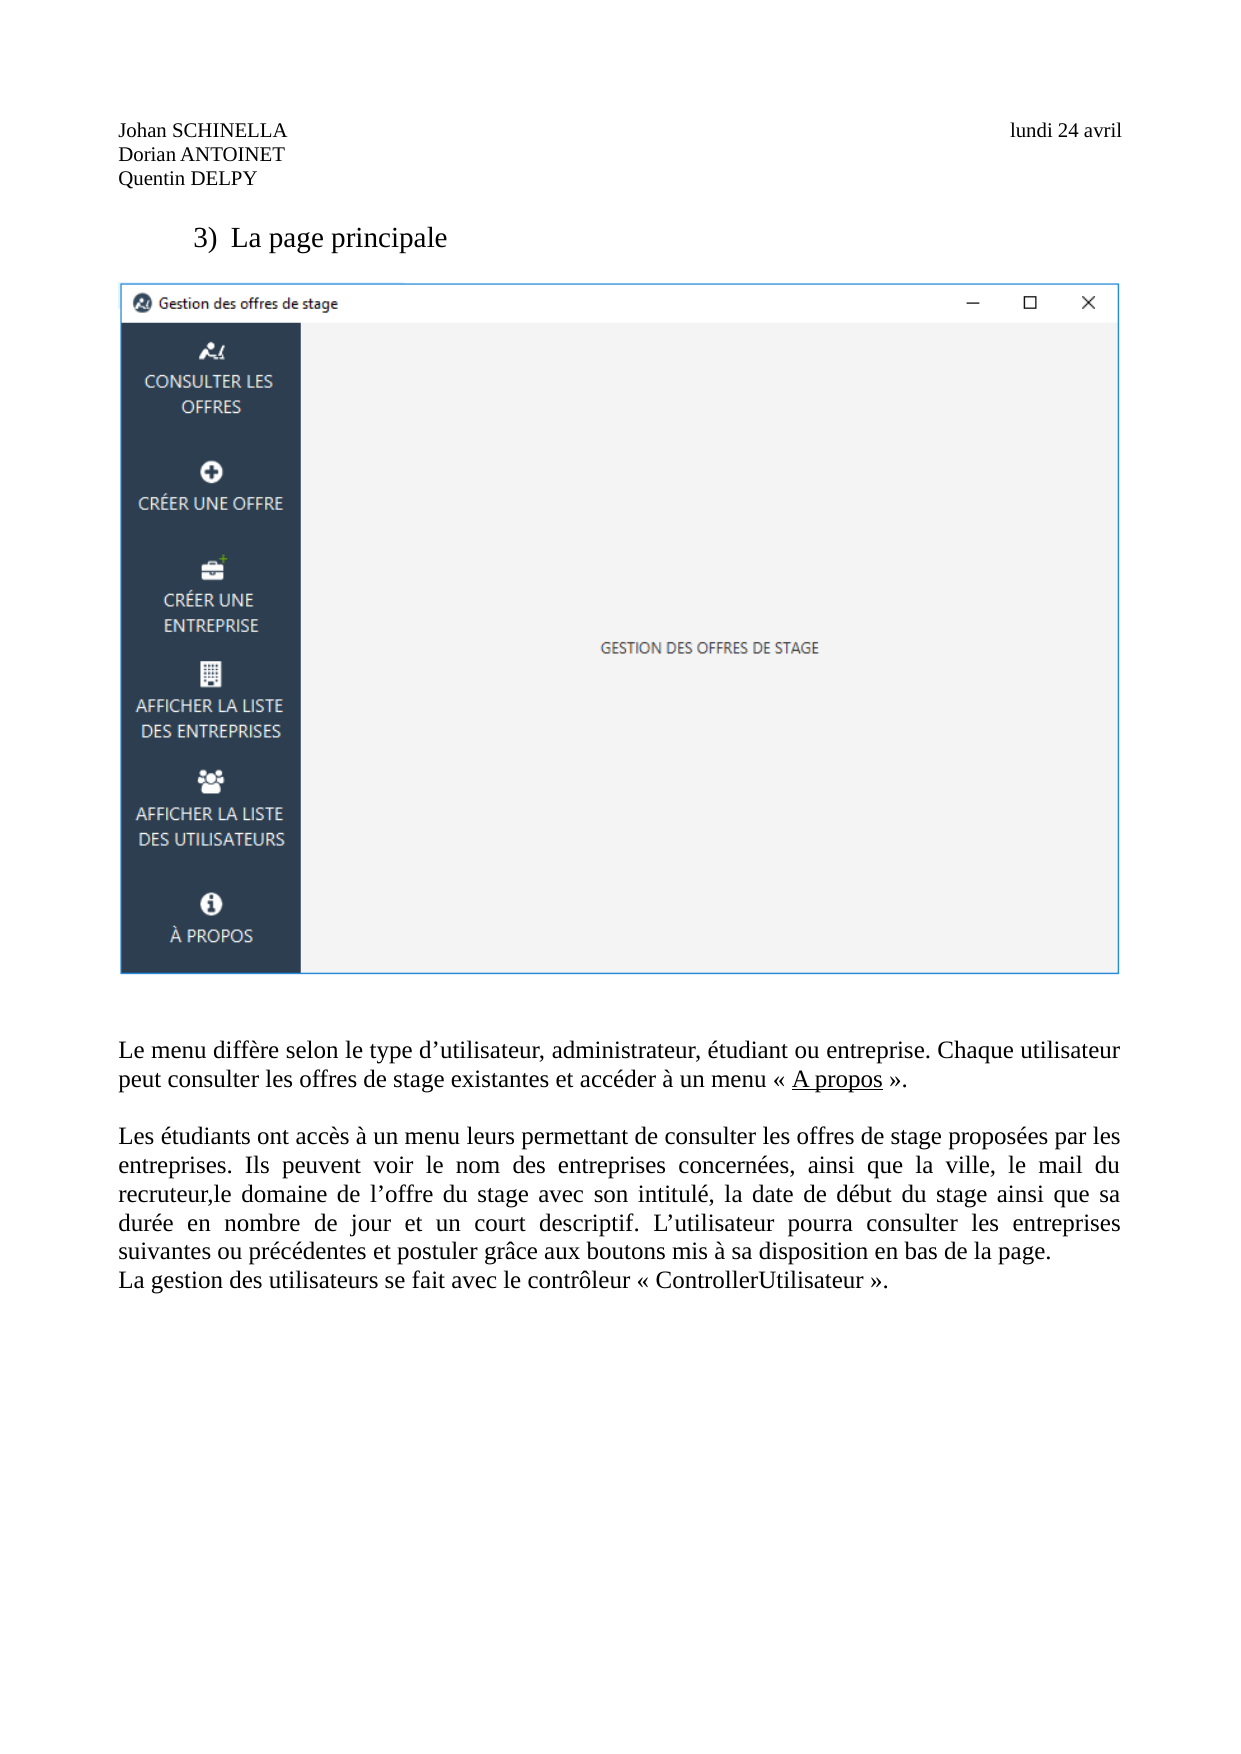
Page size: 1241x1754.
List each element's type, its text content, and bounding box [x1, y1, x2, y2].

text Le menu diffère selon le type d’utilisateur, administrateur, étudiant ou entreprise. Chaque utilisateur peut consulter les offres de stage existantes et accéder à un menu « A propos ». [118, 1035, 1122, 1093]
text Les étudiants ont accès à un menu leurs permettant de consulter les offres de stage proposées par les entreprises. Ils peuvent voir le nom des entreprises concernées, ainsi que la ville, le mail du recruteur,le domaine de l’offre du stage avec son intitulé, la date de début du stage ainsi que sa durée en nombre de jour et un court descriptif. L’utilisateur pourra consulter les entreprises suivantes ou précédentes et postuler grâce aux boutons mis à sa disposition en bas de la page. [118, 1121, 1122, 1265]
list La page principale [193, 220, 1122, 253]
text La gestion des utilisateurs se fait avec le contrôleur « ControllerUtilisateur ». [118, 1265, 1122, 1294]
picture [118, 282, 1123, 978]
